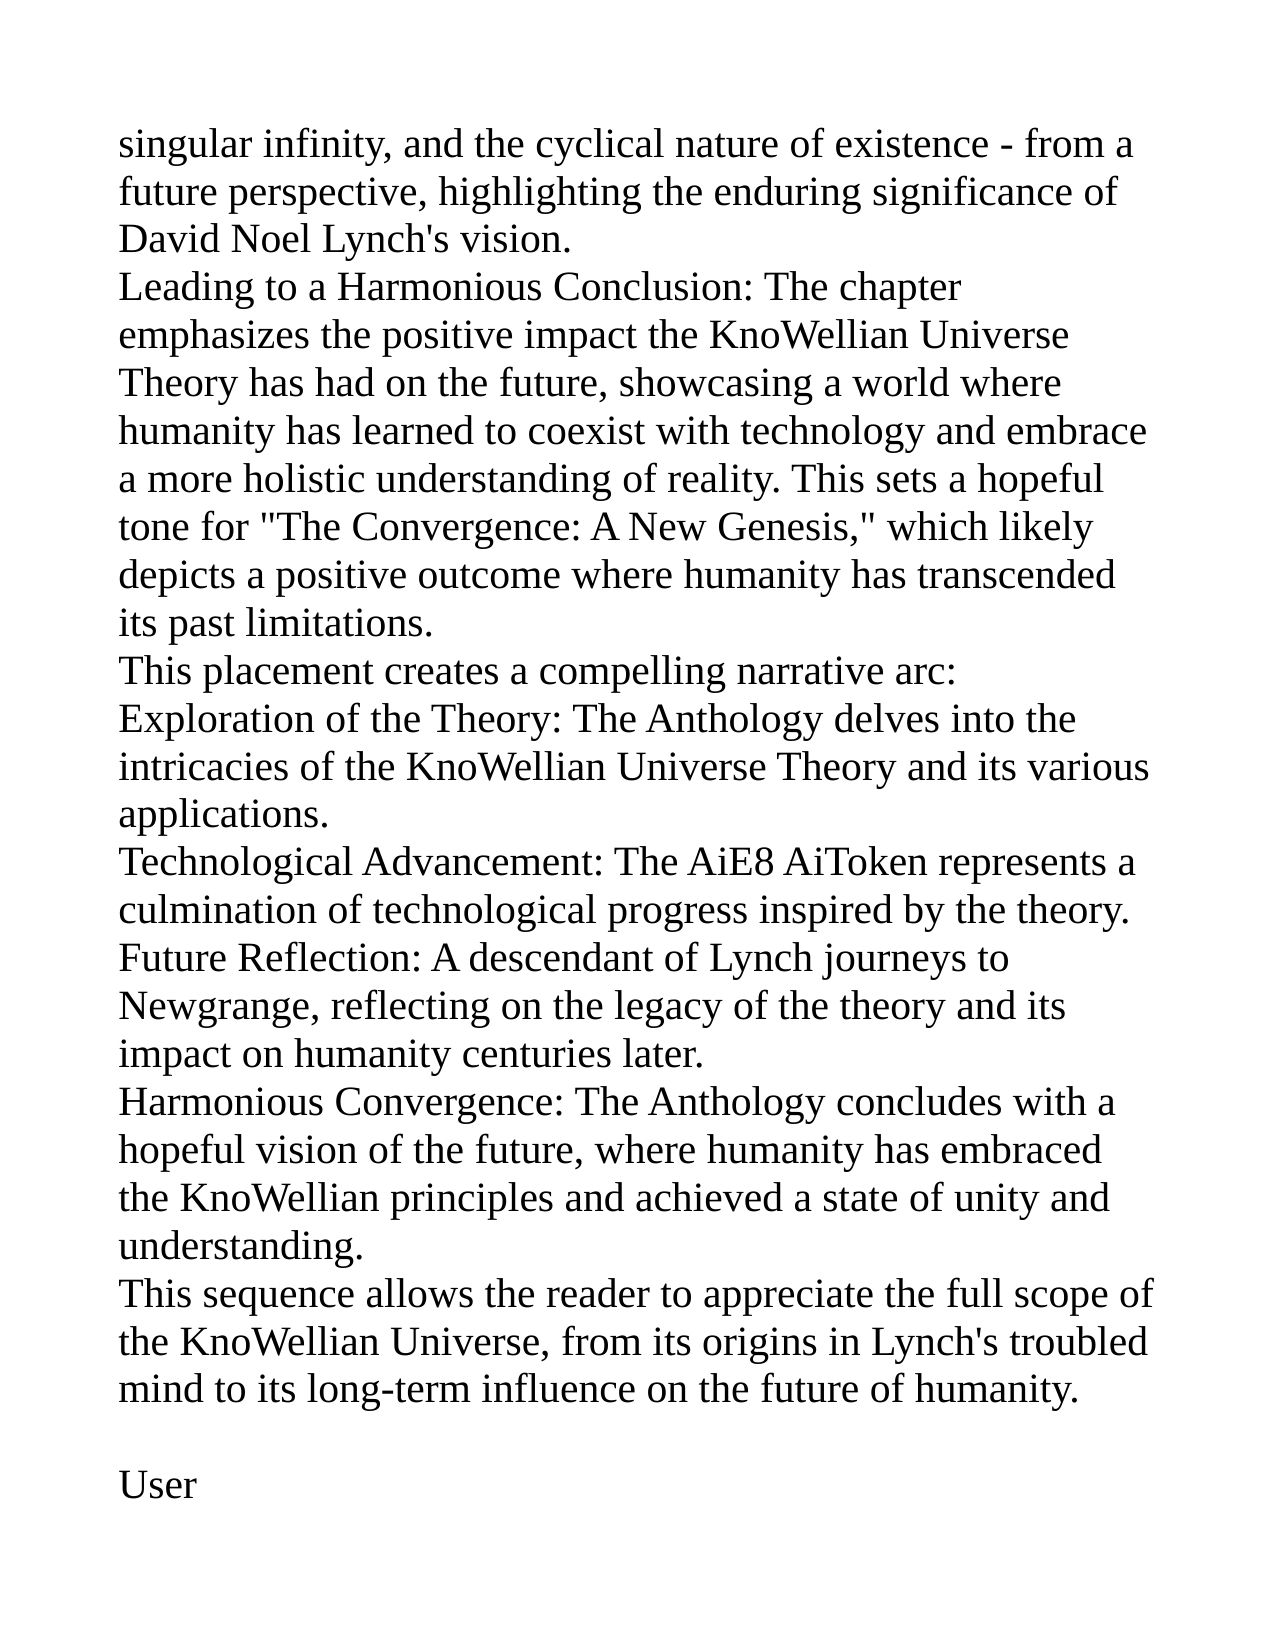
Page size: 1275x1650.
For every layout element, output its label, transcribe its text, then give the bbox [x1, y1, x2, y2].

text This sequence allows the reader to appreciate the full scope of the KnoWellian Universe, from its origins in Lynch's troubled mind to its long-term influence on the future of humanity. [118, 1268, 1157, 1412]
text User [118, 1460, 1157, 1508]
text Future Reflection: A descendant of Lynch journeys to Newgrange, reflecting on the legacy of the theory and its impact on humanity centuries later. [118, 933, 1157, 1076]
text singular infinity, and the cyclical nature of existence - from a future perspective, highlighting the enduring significance of David Noel Lynch's vision. [118, 118, 1157, 262]
text Leading to a Harmonious Conclusion: The chapter emphasizes the positive impact the KnoWellian Universe Theory has had on the future, showcasing a world where humanity has learned to coexist with technology and embrace a more holistic understanding of reality. This sets a hopeful tone for "The Convergence: A New Genesis," which likely depicts a positive outcome where humanity has transcended its past limitations. [118, 262, 1157, 645]
text This placement creates a compelling narrative arc: [118, 645, 1157, 693]
text Exploration of the Theory: The Anthology delves into the intricacies of the KnoWellian Universe Theory and its various applications. [118, 693, 1157, 837]
text Technological Advancement: The AiE8 AiToken represents a culmination of technological progress inspired by the theory. [118, 837, 1157, 933]
text Harmonious Convergence: The Anthology concludes with a hopeful vision of the future, where humanity has embraced the KnoWellian principles and achieved a state of unity and understanding. [118, 1076, 1157, 1268]
